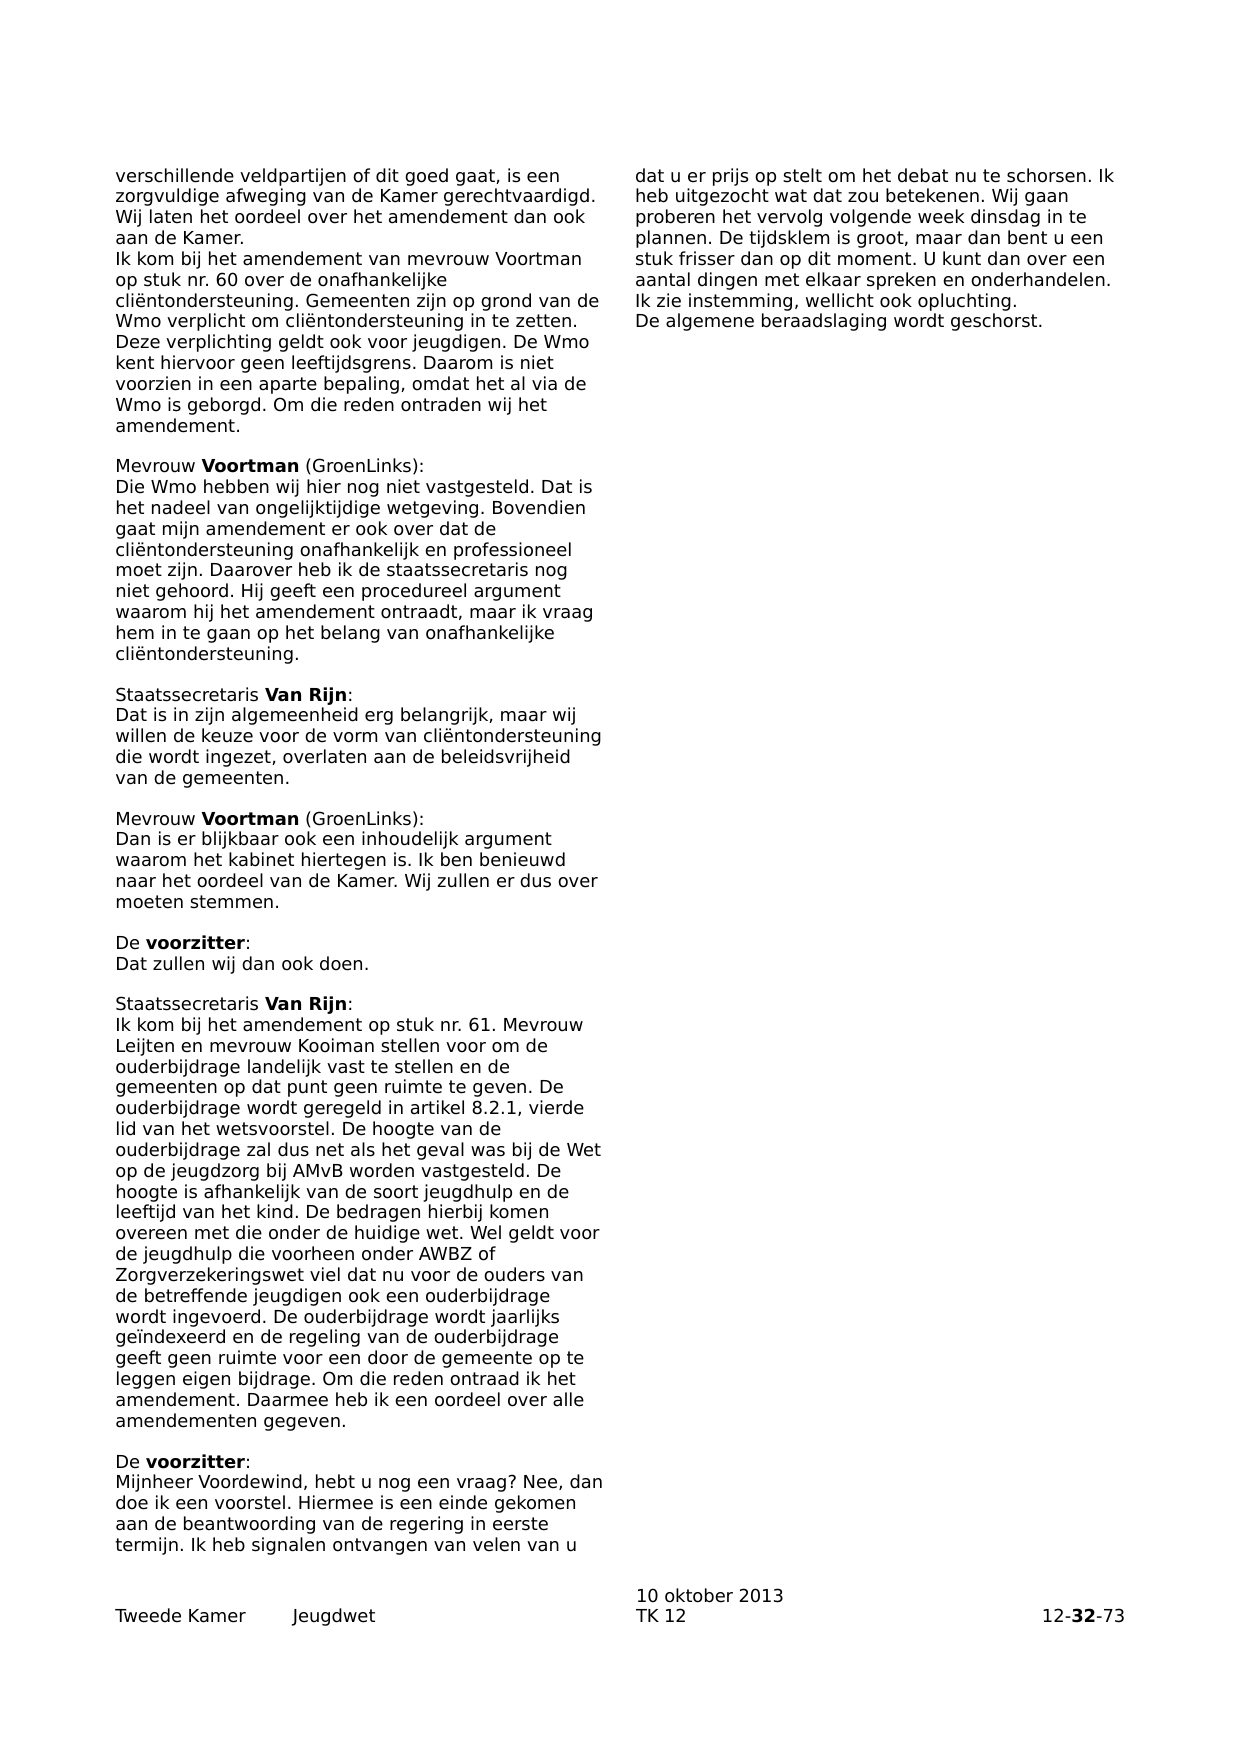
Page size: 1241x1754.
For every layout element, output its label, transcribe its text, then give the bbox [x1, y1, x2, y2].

text Mevrouw Voortman (GroenLinks): [115, 808, 605, 829]
text De voorzitter: [115, 1451, 605, 1472]
text Dat zullen wij dan ook doen. [115, 953, 605, 974]
text Mevrouw Voortman (GroenLinks): [115, 456, 605, 477]
text De voorzitter: [115, 932, 605, 953]
text Ik kom bij het amendement op stuk nr. 61. Mevrouw Leijten en mevrouw Kooiman stellen voor om de ouderbijdrage landelijk vast te stellen en de gemeenten op dat punt geen ruimte te geven. De ouderbijdrage wordt geregeld in artikel 8.2.1, vierde lid van het wetsvoorstel. De hoogte van de ouderbijdrage zal dus net als het geval was bij de Wet op de jeugdzorg bij AMvB worden vastgesteld. De hoogte is afhankelijk van de soort jeugdhulp en de leeftijd van het kind. De bedragen hierbij komen overeen met die onder de huidige wet. Wel geldt voor de jeugdhulp die voorheen onder AWBZ of Zorgverzekeringswet viel dat nu voor de ouders van de betreffende jeugdigen ook een ouderbijdrage wordt ingevoerd. De ouderbijdrage wordt jaarlijks geïndexeerd en de regeling van de ouderbijdrage geeft geen ruimte voor een door de gemeente op te leggen eigen bijdrage. Om die reden ontraad ik het amendement. Daarmee heb ik een oordeel over alle amendementen gegeven. [115, 1015, 605, 1431]
text Ik kom bij het amendement van mevrouw Voortman op stuk nr. 60 over de onafhankelijke cliëntondersteuning. Gemeenten zijn op grond van de Wmo verplicht om cliëntondersteuning in te zetten. Deze verplichting geldt ook voor jeugdigen. De Wmo kent hiervoor geen leeftijdsgrens. Daarom is niet voorzien in een aparte bepaling, omdat het al via de Wmo is geborgd. Om die reden ontraden wij het amendement. [115, 249, 605, 436]
text dat u er prijs op stelt om het debat nu te schorsen. Ik heb uitgezocht wat dat zou betekenen. Wij gaan proberen het vervolg volgende week dinsdag in te plannen. De tijdsklem is groot, maar dan bent u een stuk frisser dan op dit moment. U kunt dan over een aantal dingen met elkaar spreken en onderhandelen. Ik zie instemming, wellicht ook opluchting. [635, 165, 1125, 311]
text De algemene beraadslaging wordt geschorst. [635, 311, 1125, 332]
text verschillende veldpartijen of dit goed gaat, is een zorgvuldige afweging van de Kamer gerechtvaardigd. Wij laten het oordeel over het amendement dan ook aan de Kamer. [115, 165, 605, 249]
text Staatssecretaris Van Rijn: [115, 994, 605, 1015]
text Mijnheer Voordewind, hebt u nog een vraag? Nee, dan doe ik een voorstel. Hiermee is een einde gekomen aan de beantwoording van de regering in eerste termijn. Ik heb signalen ontvangen van velen van u [115, 1472, 605, 1556]
text Dan is er blijkbaar ook een inhoudelijk argument waarom het kabinet hiertegen is. Ik ben benieuwd naar het oordeel van de Kamer. Wij zullen er dus over moeten stemmen. [115, 829, 605, 912]
text Die Wmo hebben wij hier nog niet vastgesteld. Dat is het nadeel van ongelijktijdige wetgeving. Bovendien gaat mijn amendement er ook over dat de cliëntondersteuning onafhankelijk en professioneel moet zijn. Daarover heb ik de staatssecretaris nog niet gehoord. Hij geeft een procedureel argument waarom hij het amendement ontraadt, maar ik vraag hem in te gaan op het belang van onafhankelijke cliëntondersteuning. [115, 477, 605, 664]
text Dat is in zijn algemeenheid erg belangrijk, maar wij willen de keuze voor de vorm van cliëntondersteuning die wordt ingezet, overlaten aan de beleidsvrijheid van de gemeenten. [115, 705, 605, 788]
text Staatssecretaris Van Rijn: [115, 684, 605, 705]
